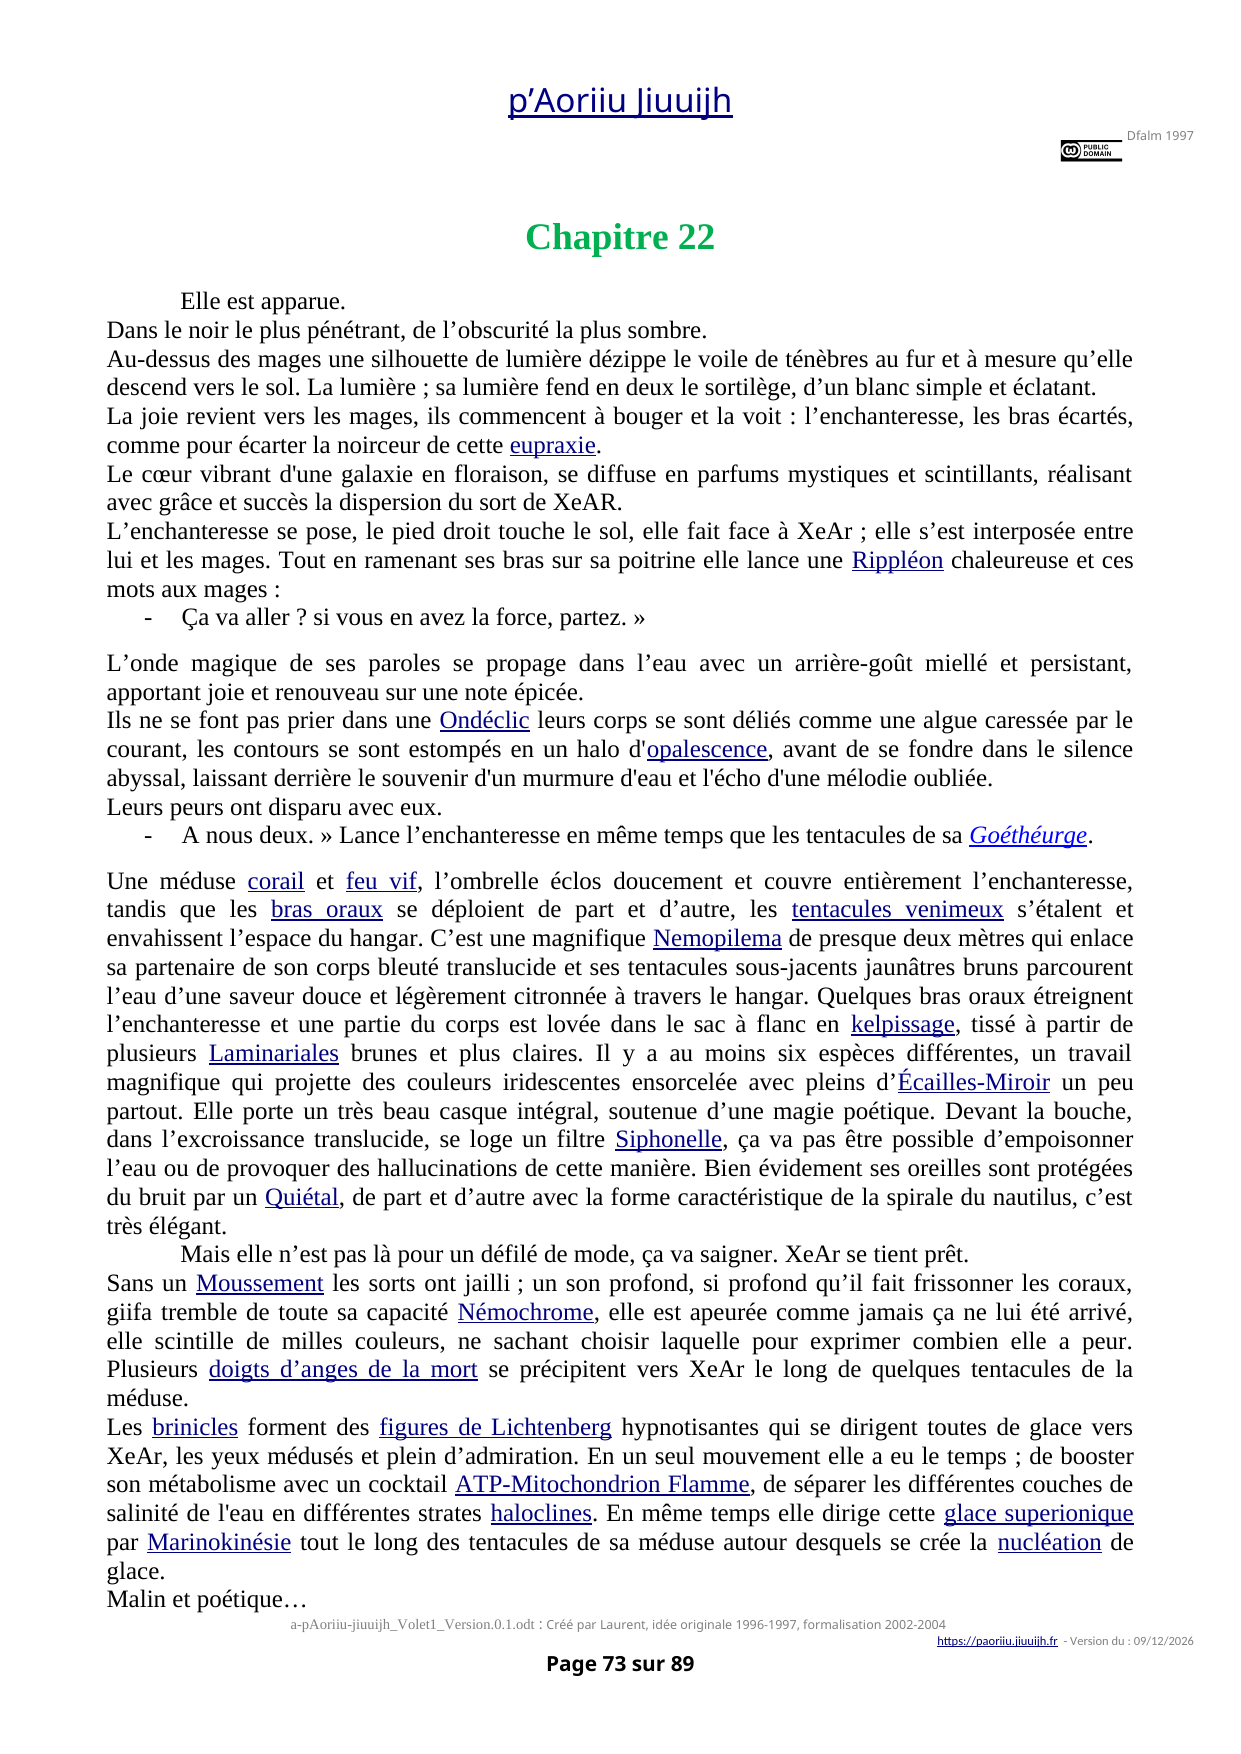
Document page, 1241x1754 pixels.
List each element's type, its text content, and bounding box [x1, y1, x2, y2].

list A nous deux. » Lance l’enchanteresse en même temps que les tentacules de sa Goéthéurge. [144, 820, 1134, 849]
text Ils ne se font pas prier dans une Ondéclic leurs corps se sont déliés comme une algue caressée par le courant, les contours se sont estompés en un halo d'opalescence, avant de se fondre dans le silence abyssal, laissant derrière le souvenir d'un murmure d'eau et l'écho d'une mélodie oubliée. [106, 705, 1134, 792]
text Sans un Moussement les sorts ont jailli ; un son profond, si profond qu’il fait frissonner les coraux, giifa tremble de toute sa capacité Némochrome, elle est apeurée comme jamais ça ne lui été arrivé, elle scintille de milles couleurs, ne sachant choisir laquelle pour exprimer combien elle a peur. Plusieurs doigts d’anges de la mort se précipitent vers XeAr le long de quelques tentacules de la méduse. [106, 1268, 1134, 1412]
text L’onde magique de ses paroles se propage dans l’eau avec un arrière-goût miellé et persistant, apportant joie et renouveau sur une note épicée. [106, 648, 1134, 705]
text Au-dessus des mages une silhouette de lumière dézippe le voile de ténèbres au fur et à mesure qu’elle descend vers le sol. La lumière ; sa lumière fend en deux le sortilège, d’un blanc simple et éclatant. [106, 344, 1134, 401]
text Elle est apparue. [106, 286, 1134, 315]
text Malin et poétique… [106, 1584, 1134, 1613]
text Les brinicles forment des figures de Lichtenberg hypnotisantes qui se dirigent toutes de glace vers XeAr, les yeux médusés et plein d’admiration. En un seul mouvement elle a eu le temps ; de booster son métabolisme avec un cocktail ATP-Mitochondrion Flamme, de séparer les différentes couches de salinité de l'eau en différentes strates haloclines. En même temps elle dirige cette glace superionique par Marinokinésie tout le long des tentacules de sa méduse autour desquels se crée la nucléation de glace. [106, 1412, 1134, 1584]
text Dans le noir le plus pénétrant, de l’obscurité la plus sombre. [106, 315, 1134, 344]
text Mais elle n’est pas là pour un défilé de mode, ça va saigner. XeAr se tient prêt. [106, 1239, 1134, 1268]
text L’enchanteresse se pose, le pied droit touche le sol, elle fait face à XeAr ; elle s’est interposée entre lui et les mages. Tout en ramenant ses bras sur sa poitrine elle lance une Rippléon chaleureuse et ces mots aux mages : [106, 516, 1134, 602]
text La joie revient vers les mages, ils commencent à bouger et la voit : l’enchanteresse, les bras écartés, comme pour écarter la noirceur de cette eupraxie. [106, 401, 1134, 459]
text Le cœur vibrant d'une galaxie en floraison, se diffuse en parfums mystiques et scintillants, réalisant avec grâce et succès la dispersion du sort de XeAR. [106, 459, 1134, 516]
text Chapitre 22 [106, 214, 1134, 257]
list Ça va aller ? si vous en avez la force, partez. » [144, 602, 1134, 631]
text Une méduse corail et feu vif, l’ombrelle éclos doucement et couvre entièrement l’enchanteresse, tandis que les bras oraux se déploient de part et d’autre, les tentacules venimeux s’étalent et envahissent l’espace du hangar. C’est une magnifique Nemopilema de presque deux mètres qui enlace sa partenaire de son corps bleuté translucide et ses tentacules sous-jacents jaunâtres bruns parcourent l’eau d’une saveur douce et légèrement citronnée à travers le hangar. Quelques bras oraux étreignent l’enchanteresse et une partie du corps est lovée dans le sac à flanc en kelpissage, tissé à partir de plusieurs Laminariales brunes et plus claires. Il y a au moins six espèces différentes, un travail magnifique qui projette des couleurs iridescentes ensorcelée avec pleins d’Écailles-Miroir un peu partout. Elle porte un très beau casque intégral, soutenue d’une magie poétique. Devant la bouche, dans l’excroissance translucide, se loge un filtre Siphonelle, ça va pas être possible d’empoisonner l’eau ou de provoquer des hallucinations de cette manière. Bien évidement ses oreilles sont protégées du bruit par un Quiétal, de part et d’autre avec la forme caractéristique de la spirale du nautilus, c’est très élégant. [106, 866, 1134, 1239]
text Leurs peurs ont disparu avec eux. [106, 792, 1134, 820]
